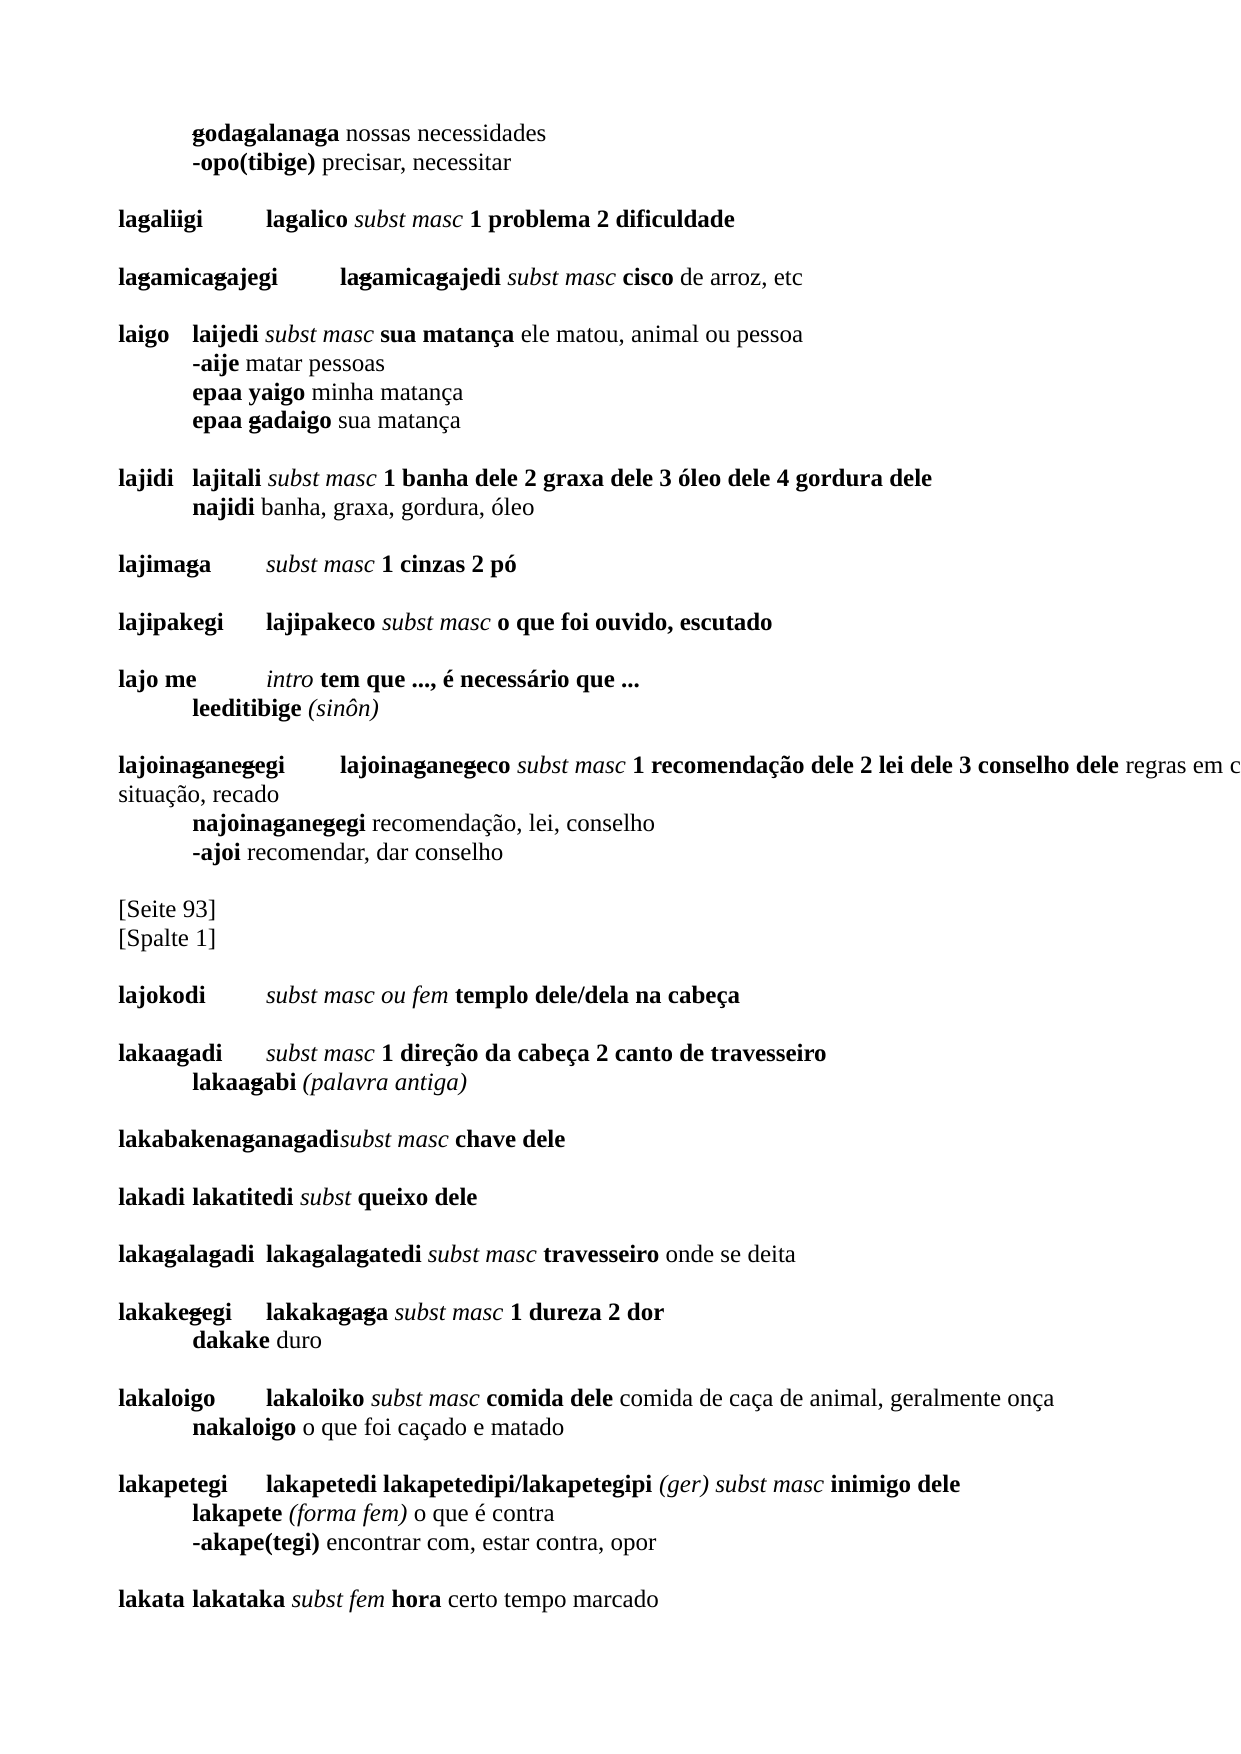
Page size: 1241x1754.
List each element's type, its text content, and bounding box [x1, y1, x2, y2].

text lakaagadi subst masc 1 direção da cabeça 2 canto de travesseiro [118, 1038, 1240, 1067]
text lagaliigi lagalico subst masc 1 problema 2 dificuldade [118, 204, 1240, 233]
text epaa yaigo minha matança [118, 377, 1240, 406]
text [Seite 93] [118, 894, 1240, 923]
text epaa gadaigo sua matança [118, 406, 1240, 434]
text najidi banha, graxa, gordura, óleo [118, 492, 1240, 521]
text lakapete (forma fem) o que é contra [118, 1498, 1240, 1527]
text lajo me intro tem que ..., é necessário que ... [118, 664, 1240, 693]
text -akape(tegi) encontrar com, estar contra, opor [118, 1527, 1240, 1556]
text -aije matar pessoas [118, 348, 1240, 377]
text lakagalagadi lakagalagatedi subst masc travesseiro onde se deita [118, 1239, 1240, 1268]
text -opo(tibige) precisar, necessitar [118, 147, 1240, 176]
text -ajoi recomendar, dar conselho [118, 837, 1240, 866]
text lakaloigo lakaloiko subst masc comida dele comida de caça de animal, geralmente onça [118, 1383, 1240, 1412]
text leeditibige (sinôn) [118, 693, 1240, 722]
text lakaagabi (palavra antiga) [118, 1067, 1240, 1096]
text najoinaganegegi recomendação, lei, conselho [118, 808, 1240, 837]
text godagalanaga nossas necessidades [118, 118, 1240, 147]
text laigo laijedi subst masc sua matança ele matou, animal ou pessoa [118, 319, 1240, 348]
text lajoinaganegegi lajoinaganegeco subst masc 1 recomendação dele 2 lei dele 3 conselho dele regras em certa situação, recado [118, 751, 1240, 808]
text lakabakenaganagadi subst masc chave dele [118, 1124, 1240, 1153]
text nakaloigo o que foi caçado e matado [118, 1412, 1240, 1441]
text lakapetegi lakapetedi lakapetedipi/lakapetegipi (ger) subst masc inimigo dele [118, 1469, 1240, 1498]
text lajipakegi lajipakeco subst masc o que foi ouvido, escutado [118, 607, 1240, 636]
text lakata lakataka subst fem hora certo tempo marcado [118, 1584, 1240, 1613]
text lajimaga subst masc 1 cinzas 2 pó [118, 549, 1240, 578]
text dakake duro [118, 1326, 1240, 1354]
text [Spalte 1] [118, 923, 1240, 952]
text lakakegegi lakakagaga subst masc 1 dureza 2 dor [118, 1297, 1240, 1326]
text lajidi lajitali subst masc 1 banha dele 2 graxa dele 3 óleo dele 4 gordura dele [118, 463, 1240, 492]
text lakadi lakatitedi subst queixo dele [118, 1182, 1240, 1211]
text lagamicagajegi lagamicagajedi subst masc cisco de arroz, etc [118, 262, 1240, 291]
text lajokodi subst masc ou fem templo dele/dela na cabeça [118, 981, 1240, 1009]
